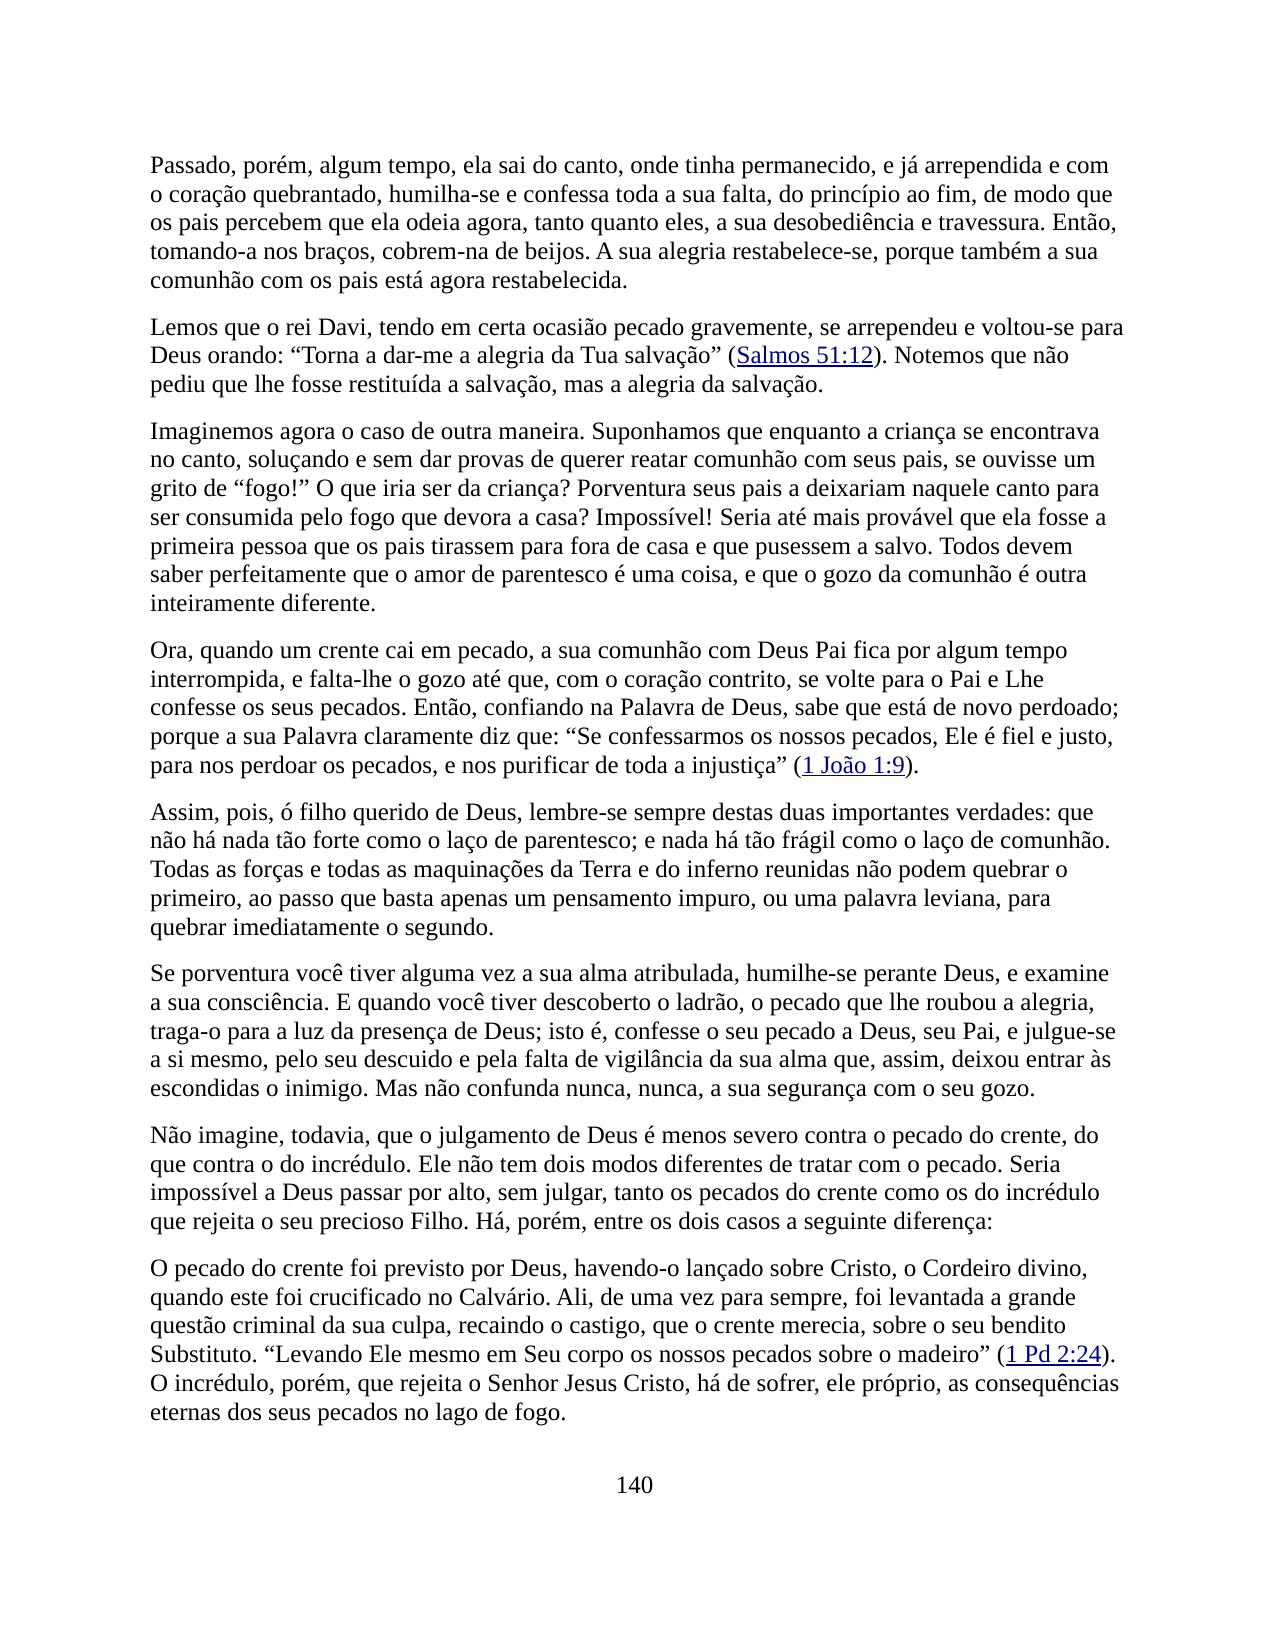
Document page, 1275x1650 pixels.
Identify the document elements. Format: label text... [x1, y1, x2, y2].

text O pecado do crente foi previsto por Deus, havendo-o lançado sobre Cristo, o Cordeiro divino, quando este foi crucificado no Calvário. Ali, de uma vez para sempre, foi levantada a grande questão criminal da sua culpa, recaindo o castigo, que o crente merecia, sobre o seu bendito Substituto. “Levando Ele mesmo em Seu corpo os nossos pecados sobre o madeiro” (1 Pd 2:24). O incrédulo, porém, que rejeita o Senhor Jesus Cristo, há de sofrer, ele próprio, as consequências eternas dos seus pecados no lago de fogo. [150, 1253, 1125, 1425]
text Lemos que o rei Davi, tendo em certa ocasião pecado gravemente, se arrependeu e voltou-se para Deus orando: “Torna a dar-me a alegria da Tua salvação” (Salmos 51:12). Notemos que não pediu que lhe fosse restituída a salvação, mas a alegria da salvação. [150, 312, 1125, 398]
text Ora, quando um crente cai em pecado, a sua comunhão com Deus Pai fica por algum tempo interrompida, e falta-lhe o gozo até que, com o coração contrito, se volte para o Pai e Lhe confesse os seus pecados. Então, confiando na Palavra de Deus, sabe que está de novo perdoado; porque a sua Palavra claramente diz que: “Se confessarmos os nossos pecados, Ele é fiel e justo, para nos perdoar os pecados, e nos purificar de toda a injustiça” (1 João 1:9). [150, 635, 1125, 779]
text Não imagine, todavia, que o julgamento de Deus é menos severo contra o pecado do crente, do que contra o do incrédulo. Ele não tem dois modos diferentes de tratar com o pecado. Seria impossível a Deus passar por alto, sem julgar, tanto os pecados do crente como os do incrédulo que rejeita o seu precioso Filho. Há, porém, entre os dois casos a seguinte diferença: [150, 1120, 1125, 1235]
text Passado, porém, algum tempo, ela sai do canto, onde tinha permanecido, e já arrependida e com o coração quebrantado, humilha-se e confessa toda a sua falta, do princípio ao fim, de modo que os pais percebem que ela odeia agora, tanto quanto eles, a sua desobediência e travessura. Então, tomando-a nos braços, cobrem-na de beijos. A sua alegria restabelece-se, porque também a sua comunhão com os pais está agora restabelecida. [150, 150, 1125, 294]
text Assim, pois, ó filho querido de Deus, lembre-se sempre destas duas importantes verdades: que não há nada tão forte como o laço de parentesco; e nada há tão frágil como o laço de comunhão. Todas as forças e todas as maquinações da Terra e do inferno reunidas não podem quebrar o primeiro, ao passo que basta apenas um pensamento impuro, ou uma palavra leviana, para quebrar imediatamente o segundo. [150, 797, 1125, 940]
text Imaginemos agora o caso de outra maneira. Suponhamos que enquanto a criança se encontrava no canto, soluçando e sem dar provas de querer reatar comunhão com seus pais, se ouvisse um grito de “fogo!” O que iria ser da criança? Porventura seus pais a deixariam naquele canto para ser consumida pelo fogo que devora a casa? Impossível! Seria até mais provável que ela fosse a primeira pessoa que os pais tirassem para fora de casa e que pusessem a salvo. Todos devem saber perfeitamente que o amor de parentesco é uma coisa, e que o gozo da comunhão é outra inteiramente diferente. [150, 416, 1125, 617]
text Se porventura você tiver alguma vez a sua alma atribulada, humilhe-se perante Deus, e examine a sua consciência. E quando você tiver descoberto o ladrão, o pecado que lhe roubou a alegria, traga-o para a luz da presença de Deus; isto é, confesse o seu pecado a Deus, seu Pai, e julgue-se a si mesmo, pelo seu descuido e pela falta de vigilância da sua alma que, assim, deixou entrar às escondidas o inimigo. Mas não confunda nunca, nunca, a sua segurança com o seu gozo. [150, 958, 1125, 1102]
